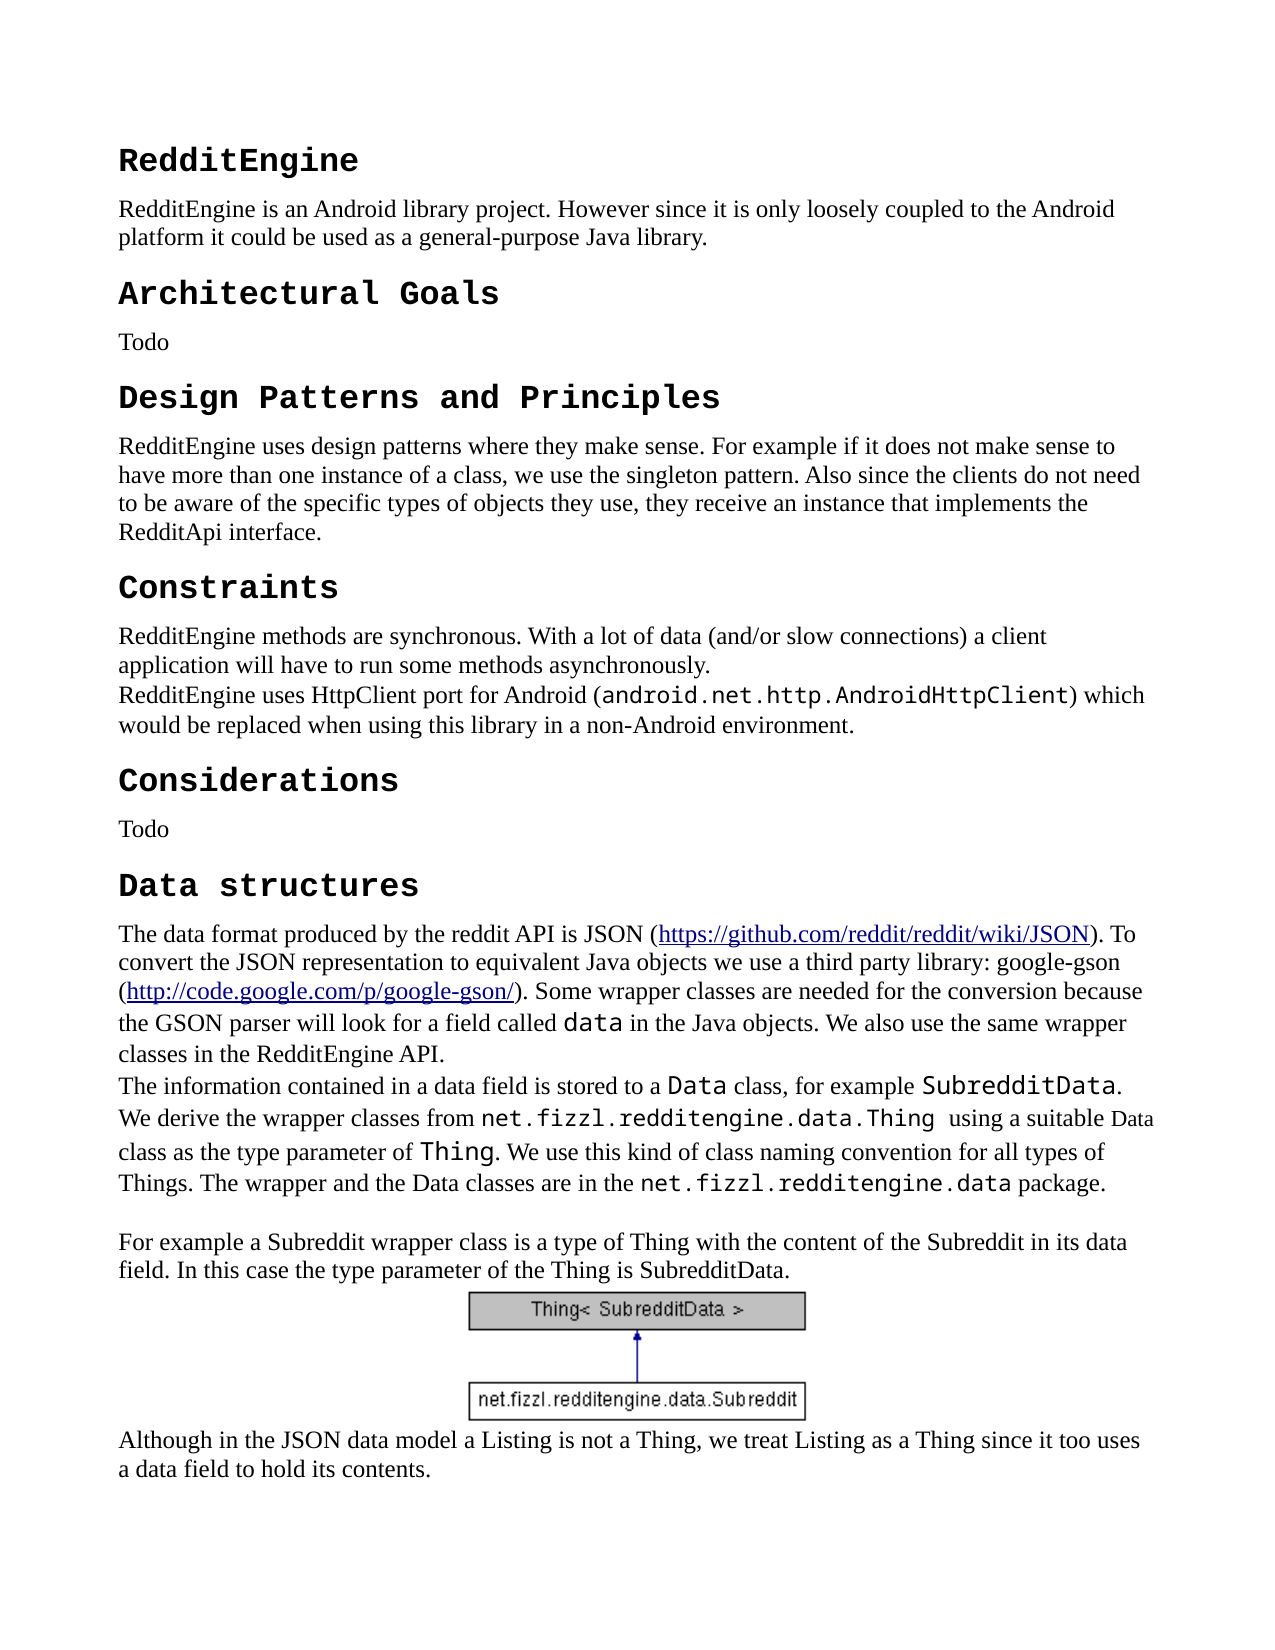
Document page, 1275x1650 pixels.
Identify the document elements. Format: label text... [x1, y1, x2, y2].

subtitle Constraints [118, 571, 1157, 609]
subtitle Design Patterns and Principles [118, 380, 1157, 418]
text Although in the JSON data model a Listing is not a Thing, we treat Listing as a Thing since it too uses a data field to hold its contents. [118, 1284, 1157, 1482]
text For example a Subreddit wrapper class is a type of Thing with the content of the Subreddit in its data field. In this case the type parameter of the Thing is SubredditData. [118, 1227, 1157, 1284]
subtitle Architectural Goals [118, 276, 1157, 314]
text RedditEngine methods are synchronous. With a lot of data (and/or slow connections) a client application will have to run some methods asynchronously. [118, 621, 1157, 679]
subtitle RedditEngine [118, 143, 1157, 181]
text The information contained in a data field is stored to a Data class, for example SubredditData. We derive the wrapper classes from net.fizzl.redditengine.data.Thing using a suitable Data class as the type parameter of Thing. We use this kind of class naming convention for all types of Things. The wrapper and the Data classes are in the net.fizzl.redditengine.data package. [118, 1068, 1157, 1198]
text Todo [118, 327, 1157, 355]
text Todo [118, 814, 1157, 843]
subtitle Data structures [118, 868, 1157, 906]
text RedditEngine is an Android library project. However since it is only loosely coupled to the Android platform it could be used as a general-purpose Java library. [118, 194, 1157, 251]
text The data format produced by the reddit API is JSON (https://github.com/reddit/reddit/wiki/JSON). To convert the JSON representation to equivalent Java objects we use a third party library: google-gson (http://code.google.com/p/google-gson/). Some wrapper classes are needed for the conversion because the GSON parser will look for a field called data in the Java objects. We also use the same wrapper classes in the RedditEngine API. [118, 919, 1157, 1068]
text RedditEngine uses design patterns where they make sense. For example if it does not make sense to have more than one instance of a class, we use the singleton pattern. Also since the clients do not need to be aware of the specific types of objects they use, they receive an instance that implements the RedditApi interface. [118, 431, 1157, 546]
subtitle Considerations [118, 764, 1157, 802]
text RedditEngine uses HttpClient port for Android (android.net.http.AndroidHttpClient) which would be replaced when using this library in a non-Android environment. [118, 679, 1157, 739]
